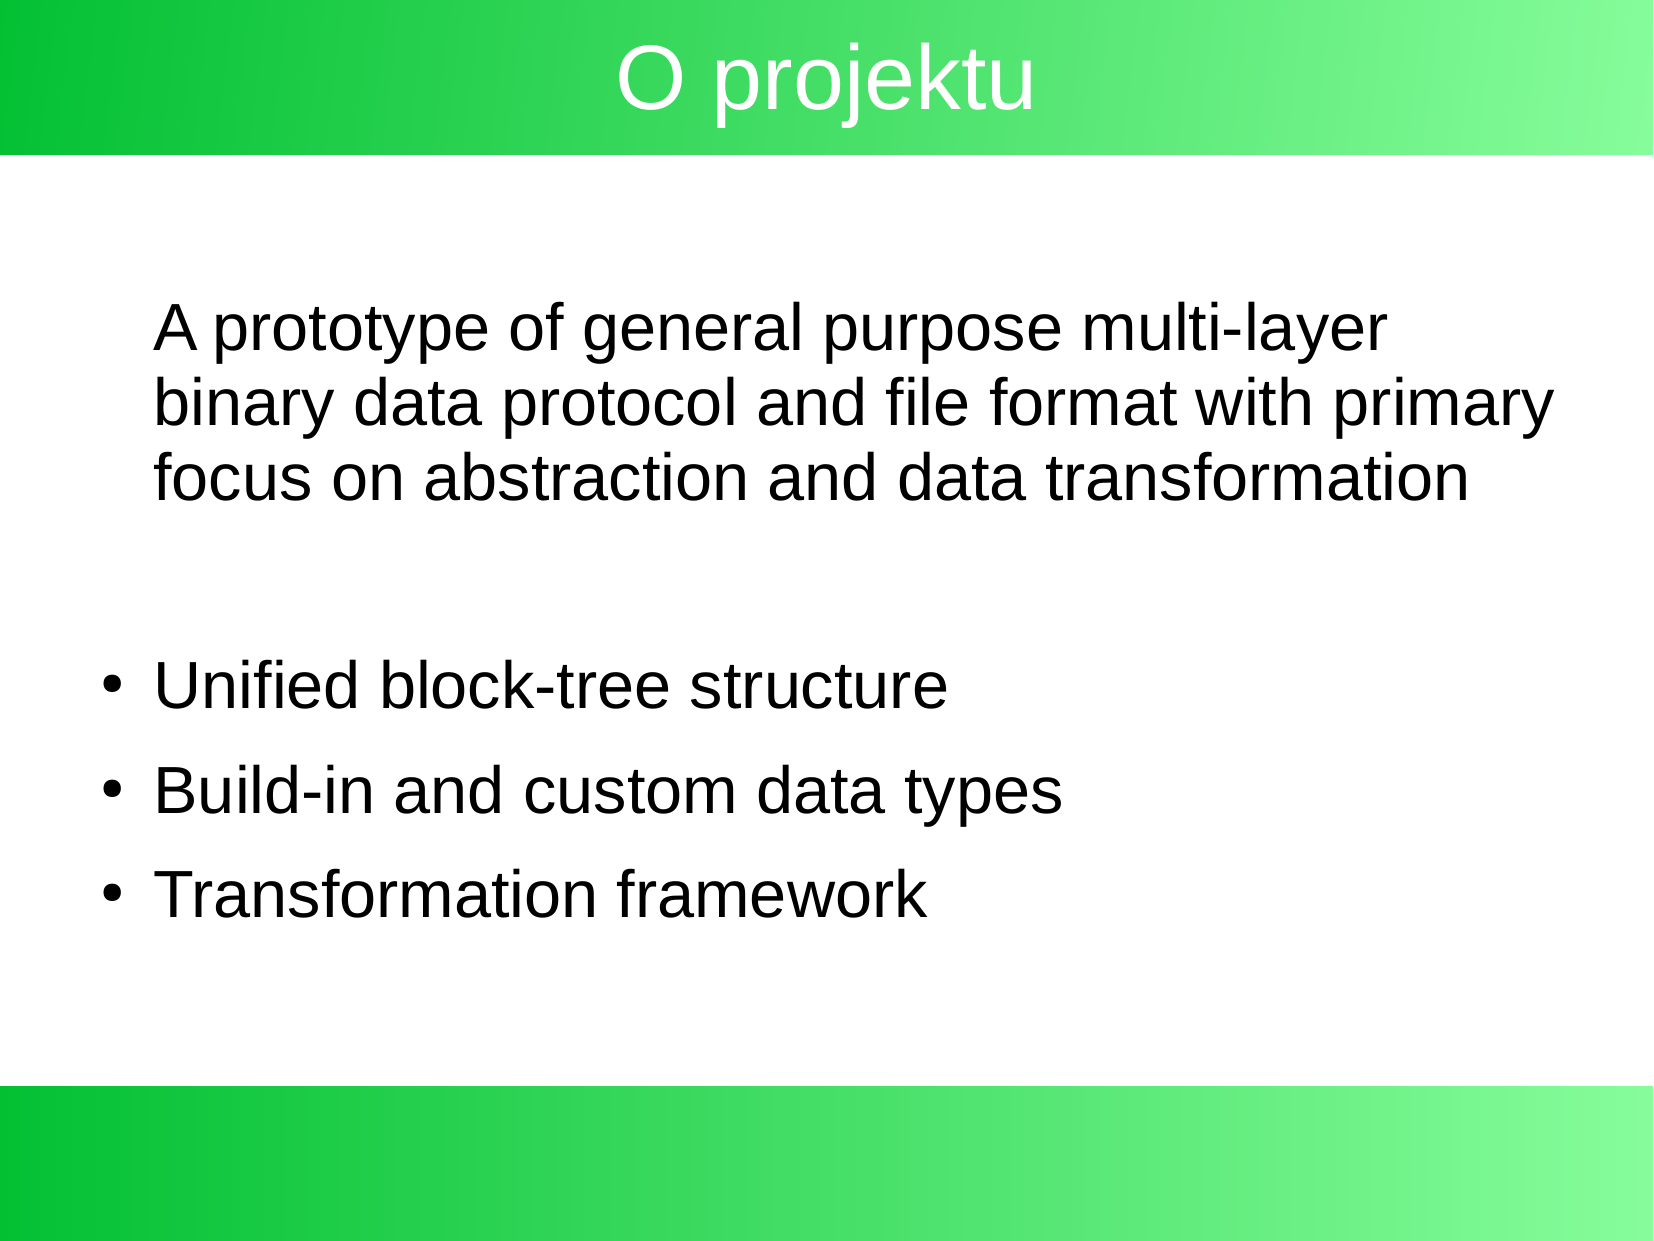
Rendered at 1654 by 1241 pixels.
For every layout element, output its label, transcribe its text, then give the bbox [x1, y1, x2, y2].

list A prototype of general purpose multi-layer binary data protocol and file format with primary focus on abstraction and data transformation Unified block-tree structure Build-in and custom data types Transformation framework [82, 290, 1571, 1010]
title O projektu [82, 25, 1571, 130]
